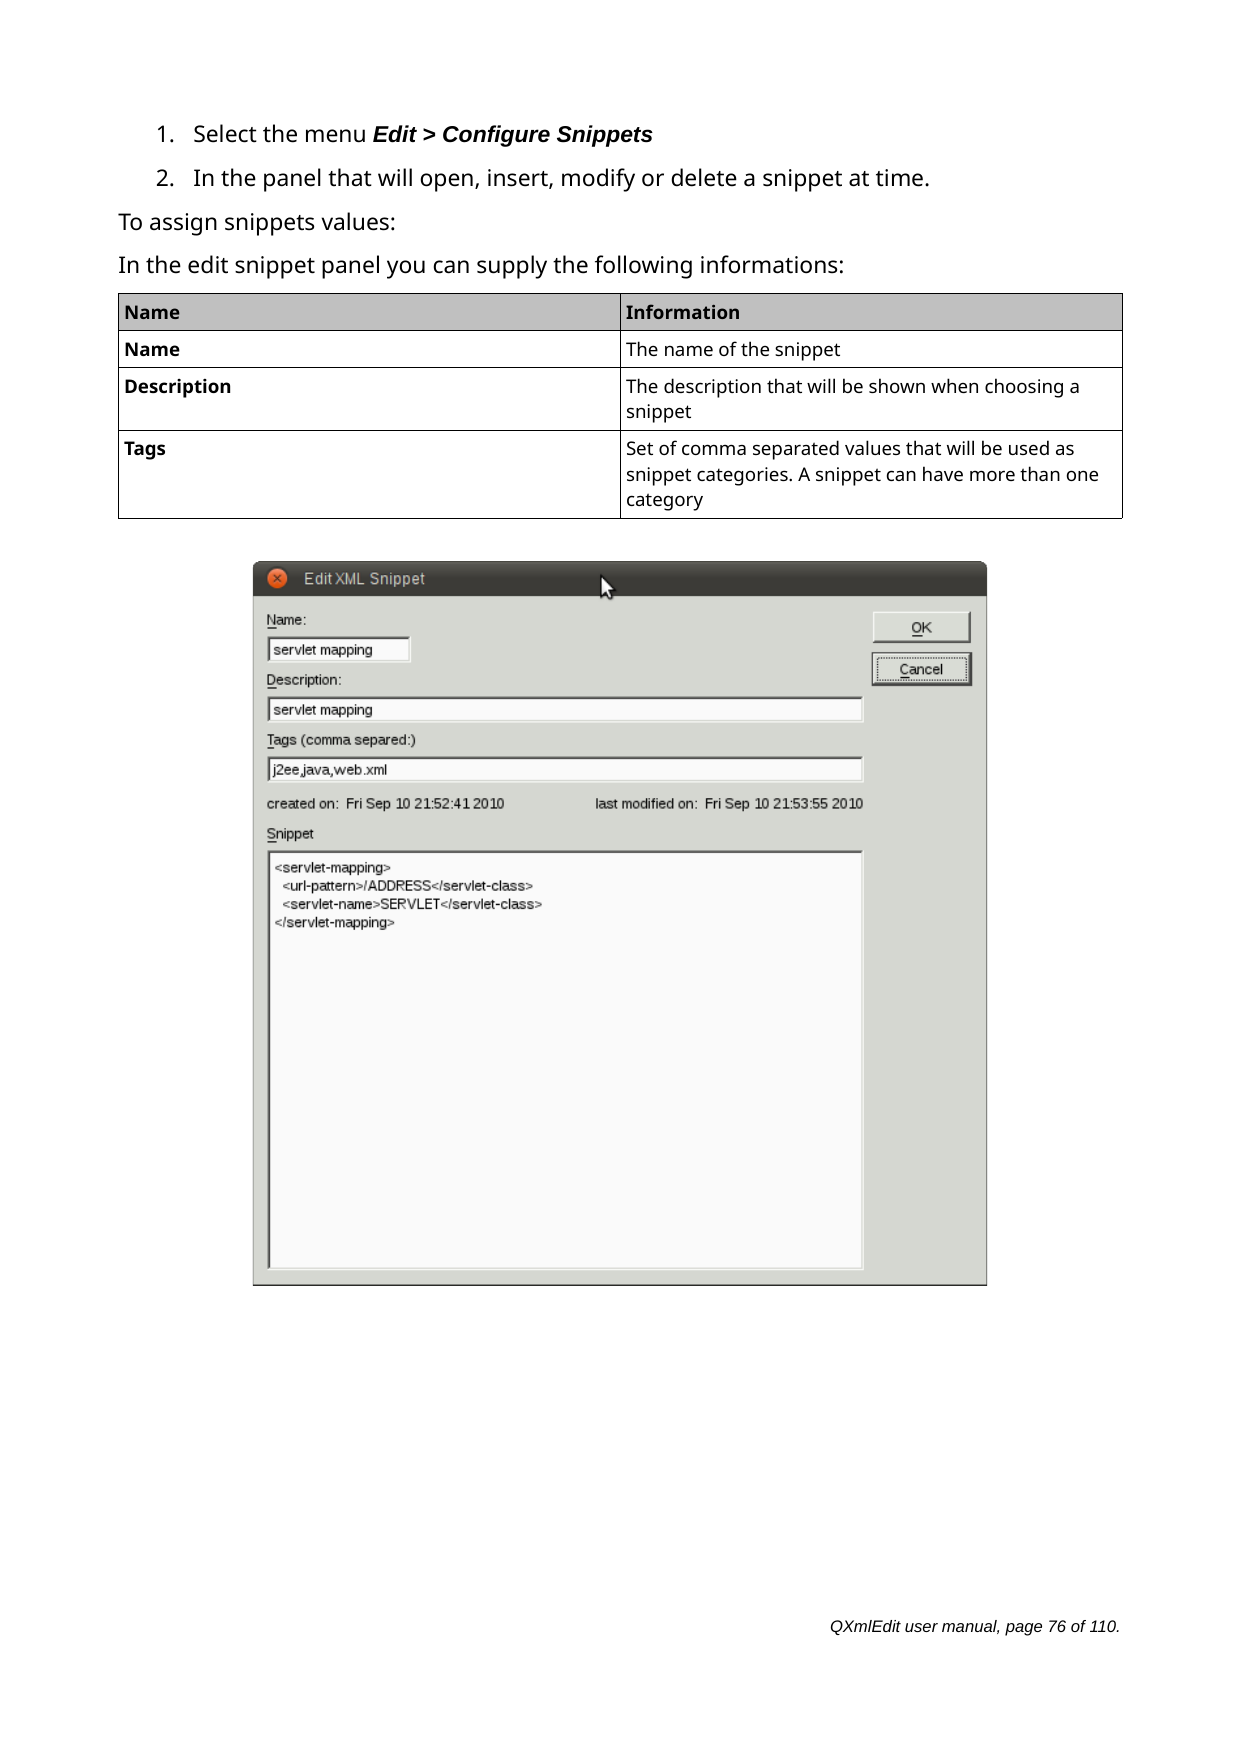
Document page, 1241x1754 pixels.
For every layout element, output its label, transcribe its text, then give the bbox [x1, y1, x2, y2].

table_cell Tags [119, 431, 620, 518]
text In the edit snippet panel you can supply the following informations: [118, 249, 1122, 281]
picture [252, 561, 988, 1286]
list In the panel that will open, insert, modify or delete a snippet at time. [156, 162, 1122, 193]
table_cell The description that will be shown when choosing a snippet [621, 368, 1122, 430]
table_header Information [621, 294, 1122, 330]
table_header Name [119, 294, 620, 330]
table_cell Description [119, 368, 620, 430]
list Select the menu Edit > Configure Snippets [156, 118, 1122, 149]
text To assign snippets values: [118, 206, 1122, 237]
table_cell Name [119, 331, 620, 367]
table_cell The name of the snippet [621, 331, 1122, 367]
table_cell Set of comma separated values that will be used as snippet categories. A snippet can have more than one category [621, 431, 1122, 518]
